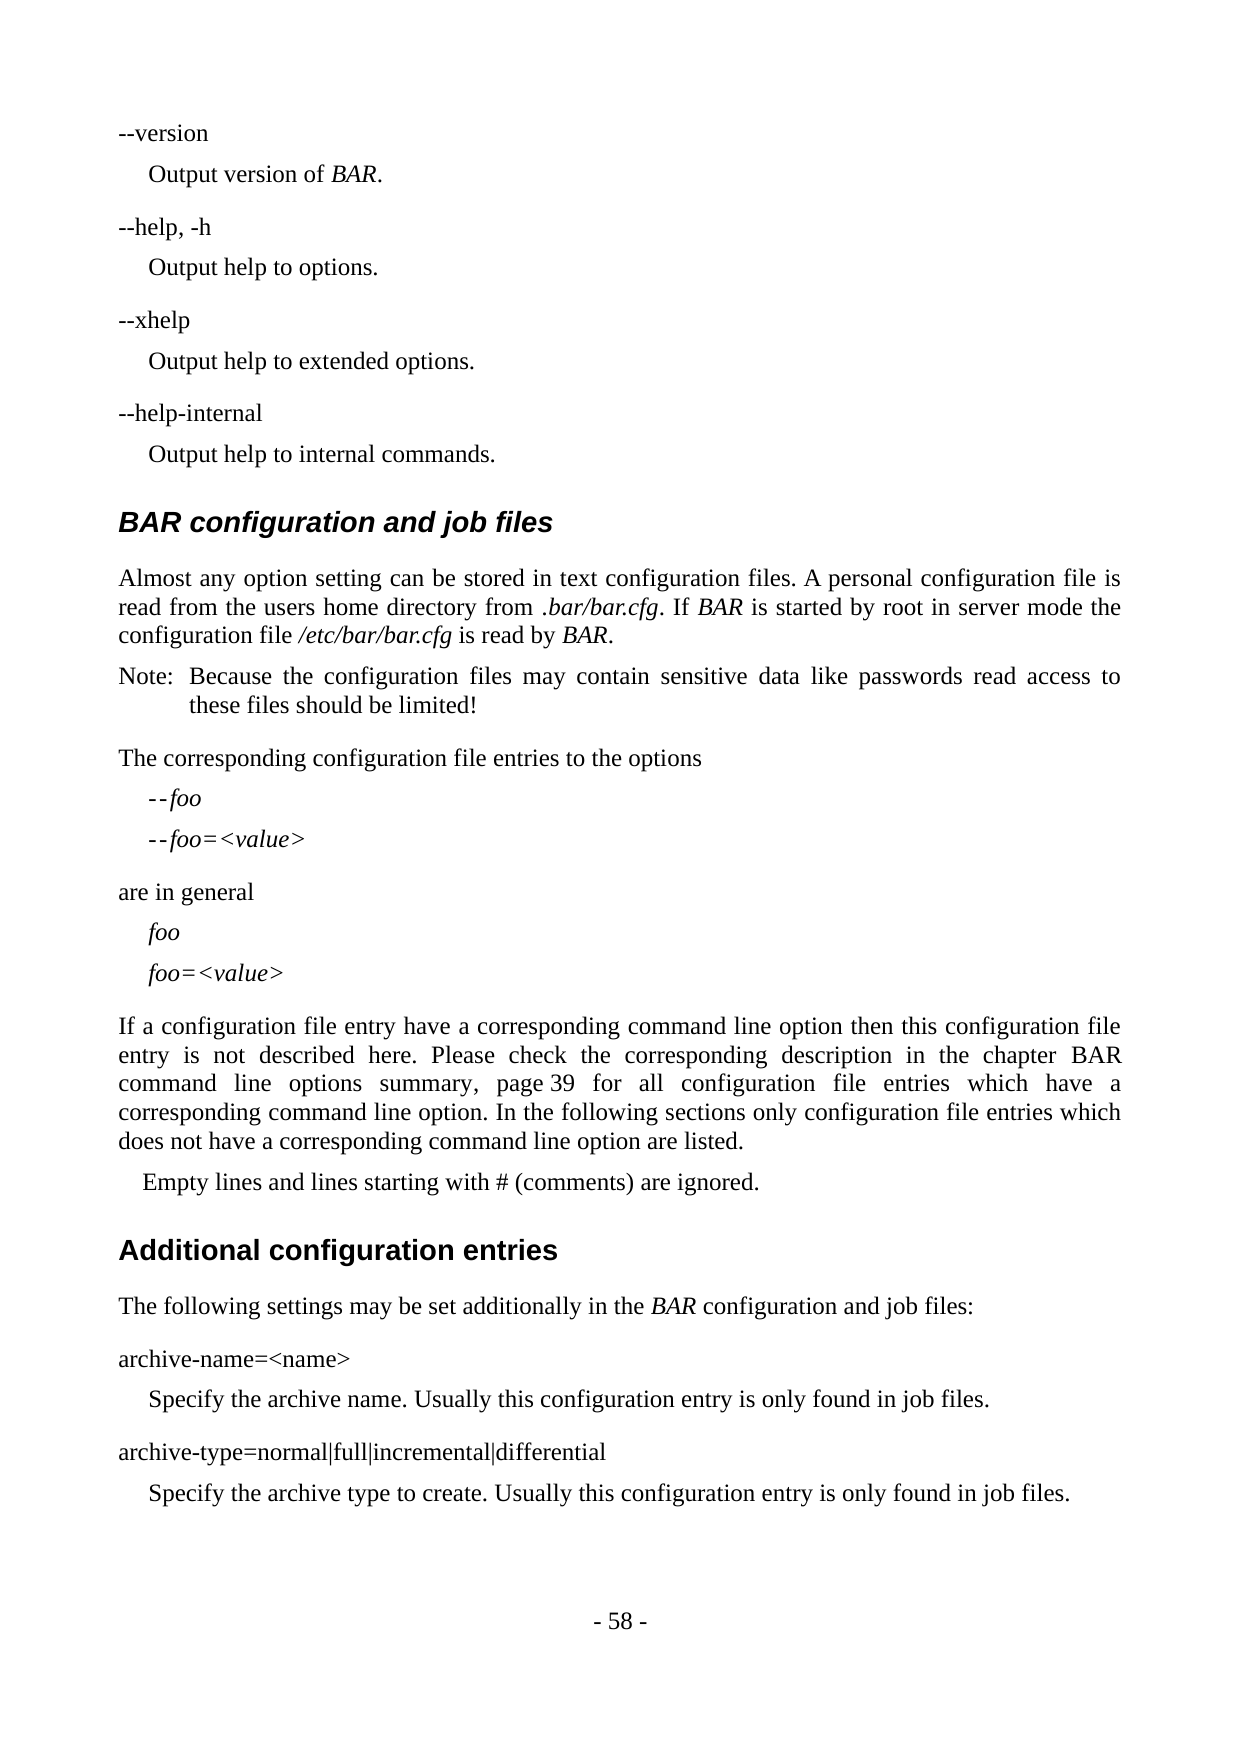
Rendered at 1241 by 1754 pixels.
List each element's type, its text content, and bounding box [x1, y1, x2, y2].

text ‑‑foo [148, 783, 1122, 812]
title archive-name=<name> [118, 1344, 1122, 1372]
text ‑‑foo=<value> [148, 824, 1122, 853]
text Output help to options. [148, 252, 1122, 281]
text Specify the archive type to create. Usually this configuration entry is only found in job files. [148, 1478, 1122, 1507]
text Specify the archive name. Usually this configuration entry is only found in job files. [148, 1384, 1122, 1413]
title --version [118, 118, 1122, 147]
text foo [148, 917, 1122, 946]
text Empty lines and lines starting with # (comments) are ignored. [118, 1167, 1122, 1195]
text Output version of BAR. [148, 159, 1122, 188]
title archive-type=normal|full|incremental|differential [118, 1437, 1122, 1466]
text foo=<value> [148, 958, 1122, 987]
title --xhelp [118, 305, 1122, 334]
subtitle Additional configuration entries [118, 1233, 1122, 1266]
text are in general [118, 877, 1122, 906]
text The corresponding configuration file entries to the options [118, 743, 1122, 771]
text Almost any option setting can be stored in text configuration files. A personal configuration file is read from the users home directory from .bar/bar.cfg. If BAR is started by root in server mode the configuration file /etc/bar/bar.cfg is read by BAR. [118, 563, 1122, 649]
text Output help to internal commands. [148, 439, 1122, 468]
text If a configuration file entry have a corresponding command line option then this configuration file entry is not described here. Please check the corresponding description in the chapter BAR command line options summary, page 39 for all configuration file entries which have a corresponding command line option. In the following sections only configuration file entries which does not have a corresponding command line option are listed. [118, 1011, 1122, 1155]
text The following settings may be set additionally in the BAR configuration and job files: [118, 1291, 1122, 1320]
text Note: Because the configuration files may contain sensitive data like passwords read access to these files should be limited! [118, 661, 1122, 719]
text Output help to extended options. [148, 346, 1122, 374]
subtitle BAR configuration and job files [118, 505, 1122, 538]
title --help, -h [118, 212, 1122, 240]
title --help-internal [118, 398, 1122, 427]
